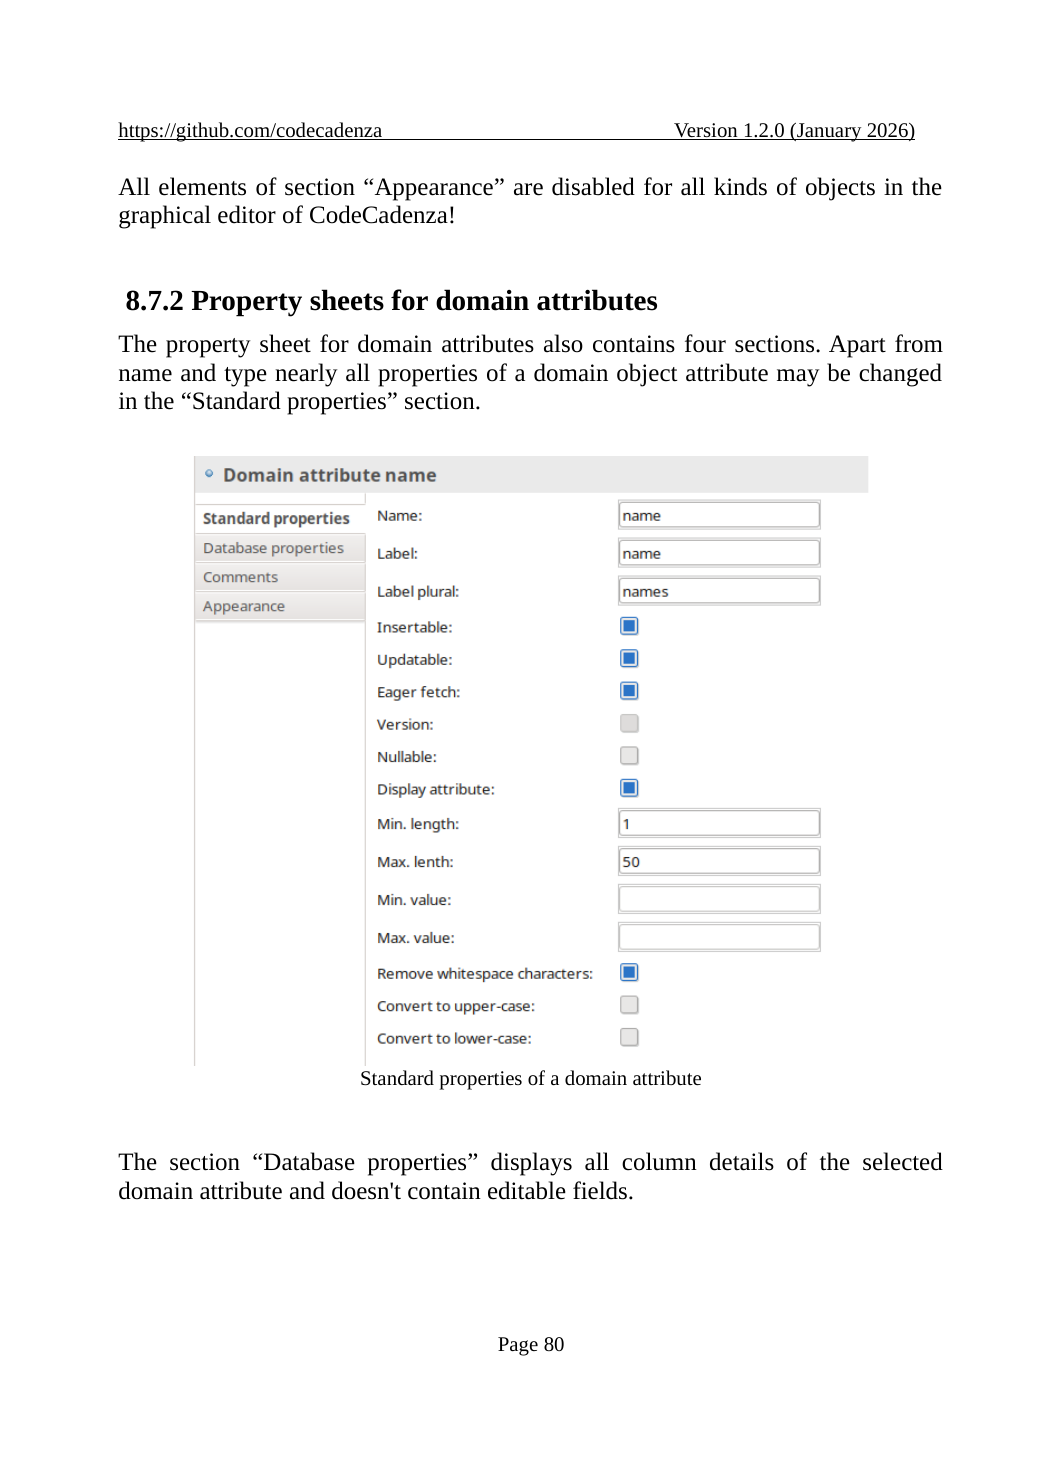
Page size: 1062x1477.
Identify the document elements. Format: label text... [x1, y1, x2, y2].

text The property sheet for domain attributes also contains four sections. Apart from name and type nearly all properties of a domain object attribute may be changed in the “Standard properties” section. [118, 329, 944, 415]
text All elements of section “Appearance” are disabled for all kinds of objects in the graphical editor of CodeCadenza! [118, 172, 944, 229]
subtitle Property sheets for domain attributes [118, 283, 944, 316]
picture [193, 456, 869, 1066]
text The section “Database properties” displays all column details of the selected domain attribute and doesn't contain editable fields. [118, 1147, 944, 1204]
text Standard properties of a domain attribute [193, 1066, 868, 1089]
